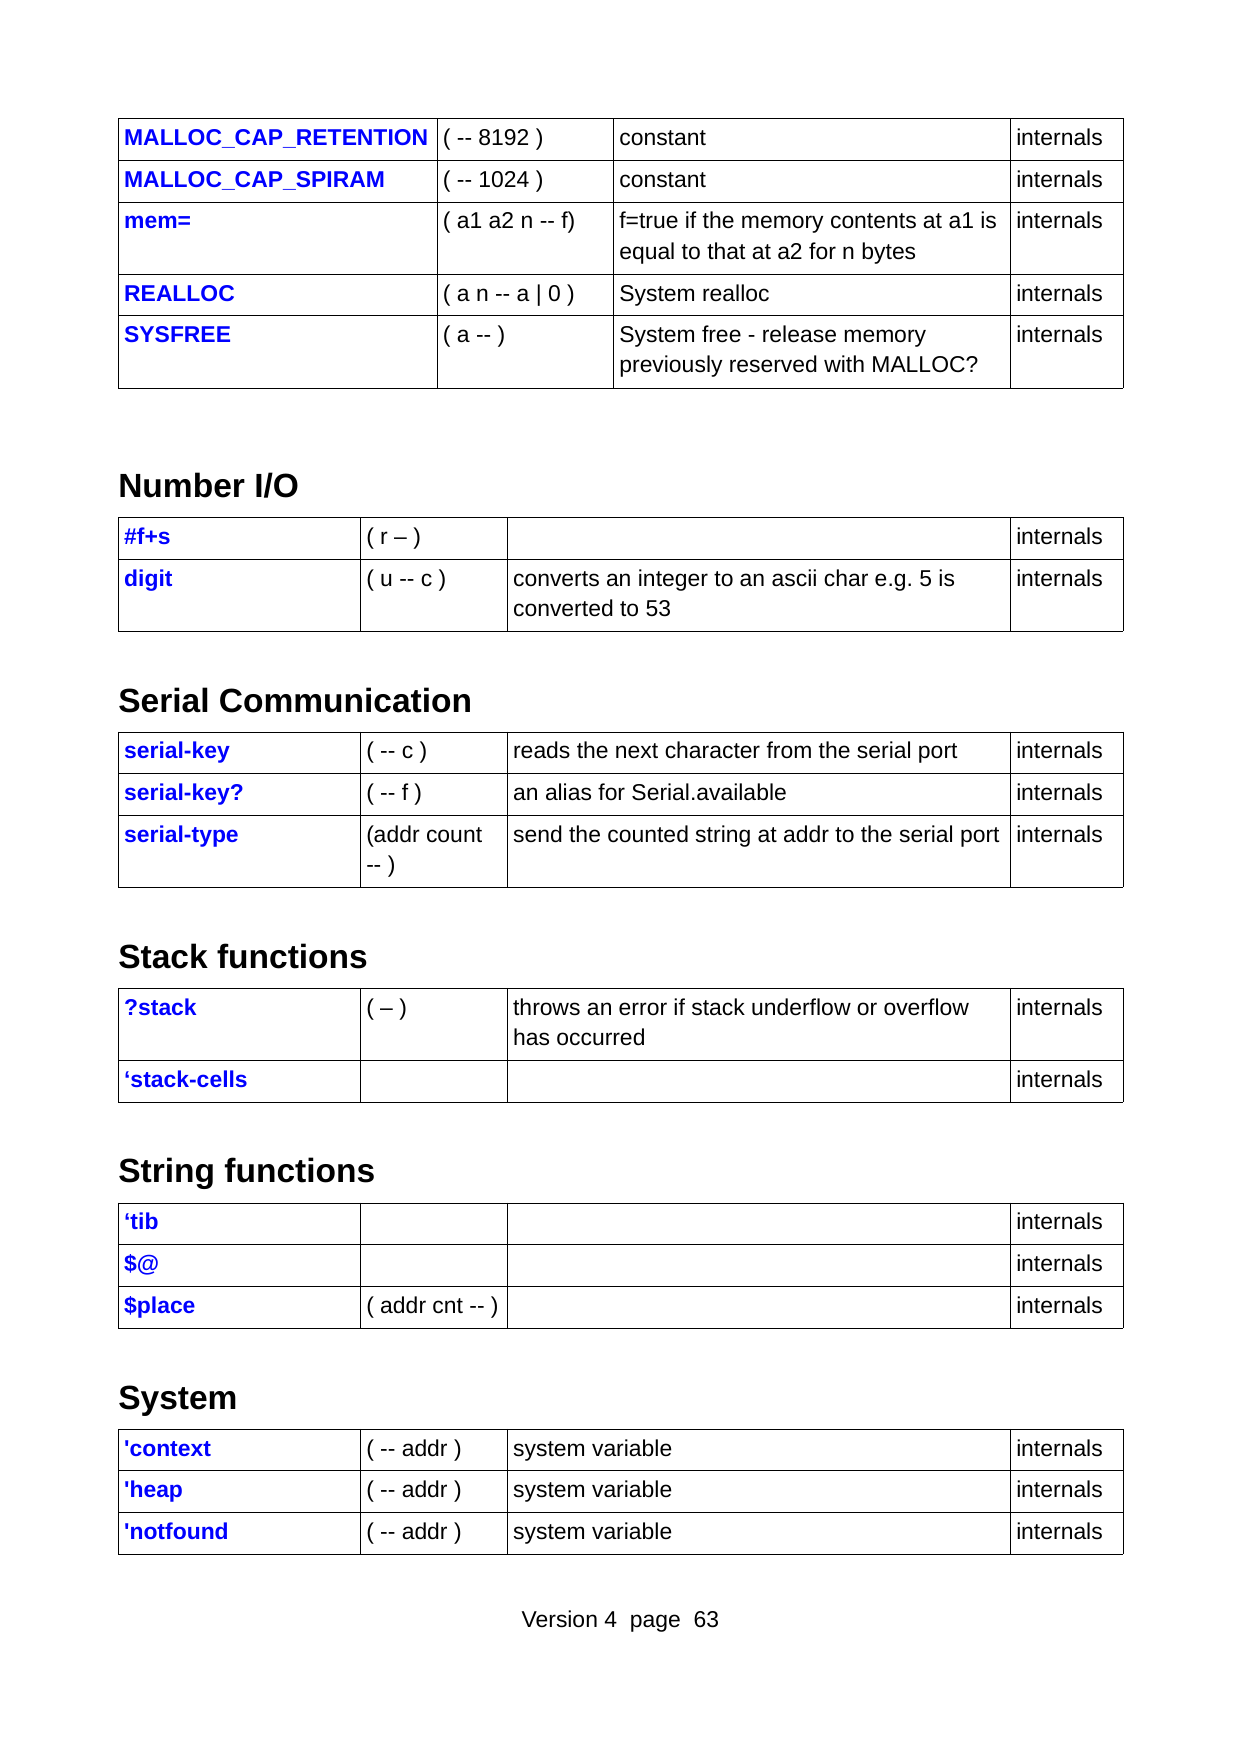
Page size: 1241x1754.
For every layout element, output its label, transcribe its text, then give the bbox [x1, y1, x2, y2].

table_cell System free - release memory previously reserved with MALLOC? [614, 316, 1010, 387]
table_cell REALLOC [119, 275, 437, 315]
table_cell $place [119, 1287, 360, 1328]
table_header system variable [508, 1430, 1010, 1470]
table_cell ( -- 8192 ) [438, 119, 613, 160]
table_header #f+s [119, 518, 360, 559]
table_header 'context [119, 1430, 360, 1470]
table_cell ( -- addr ) [361, 1513, 507, 1554]
table_cell f=true if the memory contents at a1 is equal to that at a2 for n bytes [614, 203, 1010, 274]
table_header ( -- c ) [361, 733, 507, 773]
table_header ( – ) [361, 989, 507, 1060]
table_header [508, 518, 1010, 559]
table_cell [361, 1245, 507, 1286]
table_cell [508, 1061, 1010, 1102]
table_cell internals [1011, 1287, 1123, 1328]
table_cell MALLOC_CAP_SPIRAM [119, 161, 437, 202]
table_cell 'notfound [119, 1513, 360, 1554]
table_cell [508, 1287, 1010, 1328]
table_cell internals [1011, 316, 1123, 387]
table_cell serial-key? [119, 774, 360, 815]
table_header serial-key [119, 733, 360, 773]
table_cell system variable [508, 1513, 1010, 1554]
table_cell send the counted string at addr to the serial port [508, 816, 1010, 887]
table_header internals [1011, 1430, 1123, 1470]
table_cell ( a -- ) [438, 316, 613, 387]
table_cell ‘stack-cells [119, 1061, 360, 1102]
table_cell $@ [119, 1245, 360, 1286]
table_cell internals [1011, 816, 1123, 887]
table_cell MALLOC_CAP_RETENTION [119, 119, 437, 160]
table_header reads the next character from the serial port [508, 733, 1010, 773]
table_cell ( -- 1024 ) [438, 161, 613, 202]
table_cell converts an integer to an ascii char e.g. 5 is converted to 53 [508, 560, 1010, 631]
subtitle Serial Communication [118, 680, 1122, 719]
table_cell internals [1011, 1245, 1123, 1286]
table_cell 'heap [119, 1471, 360, 1512]
table_header internals [1011, 518, 1123, 559]
table_header ( r – ) [361, 518, 507, 559]
table_header internals [1011, 1204, 1123, 1244]
subtitle Stack functions [118, 937, 1122, 975]
table_cell constant [614, 119, 1010, 160]
table_cell internals [1011, 1471, 1123, 1512]
table_cell internals [1011, 275, 1123, 315]
table_cell ( addr cnt -- ) [361, 1287, 507, 1328]
table_cell [361, 1061, 507, 1102]
table_header ( -- addr ) [361, 1430, 507, 1470]
table_header internals [1011, 733, 1123, 773]
table_cell internals [1011, 203, 1123, 274]
table_cell internals [1011, 119, 1123, 160]
table_cell internals [1011, 1513, 1123, 1554]
table_cell ( u -- c ) [361, 560, 507, 631]
table_cell internals [1011, 1061, 1123, 1102]
table_header [508, 1204, 1010, 1244]
table_cell SYSFREE [119, 316, 437, 387]
table_header throws an error if stack underflow or overflow has occurred [508, 989, 1010, 1060]
table_header [361, 1204, 507, 1244]
table_cell mem= [119, 203, 437, 274]
table_cell internals [1011, 161, 1123, 202]
table_header ?stack [119, 989, 360, 1060]
table_header internals [1011, 989, 1123, 1060]
table_cell constant [614, 161, 1010, 202]
table_header ‘tib [119, 1204, 360, 1244]
table_cell system variable [508, 1471, 1010, 1512]
table_cell serial-type [119, 816, 360, 887]
table_cell System realloc [614, 275, 1010, 315]
subtitle System [118, 1377, 1122, 1416]
table_cell [508, 1245, 1010, 1286]
table_cell ( -- f ) [361, 774, 507, 815]
subtitle Number I/O [118, 466, 1122, 504]
table_cell digit [119, 560, 360, 631]
table_cell internals [1011, 560, 1123, 631]
table_cell ( a1 a2 n -- f) [438, 203, 613, 274]
table_cell internals [1011, 774, 1123, 815]
table_cell ( a n -- a | 0 ) [438, 275, 613, 315]
table_cell ( -- addr ) [361, 1471, 507, 1512]
subtitle String functions [118, 1151, 1122, 1190]
table_cell an alias for Serial.available [508, 774, 1010, 815]
table_cell (addr count -- ) [361, 816, 507, 887]
